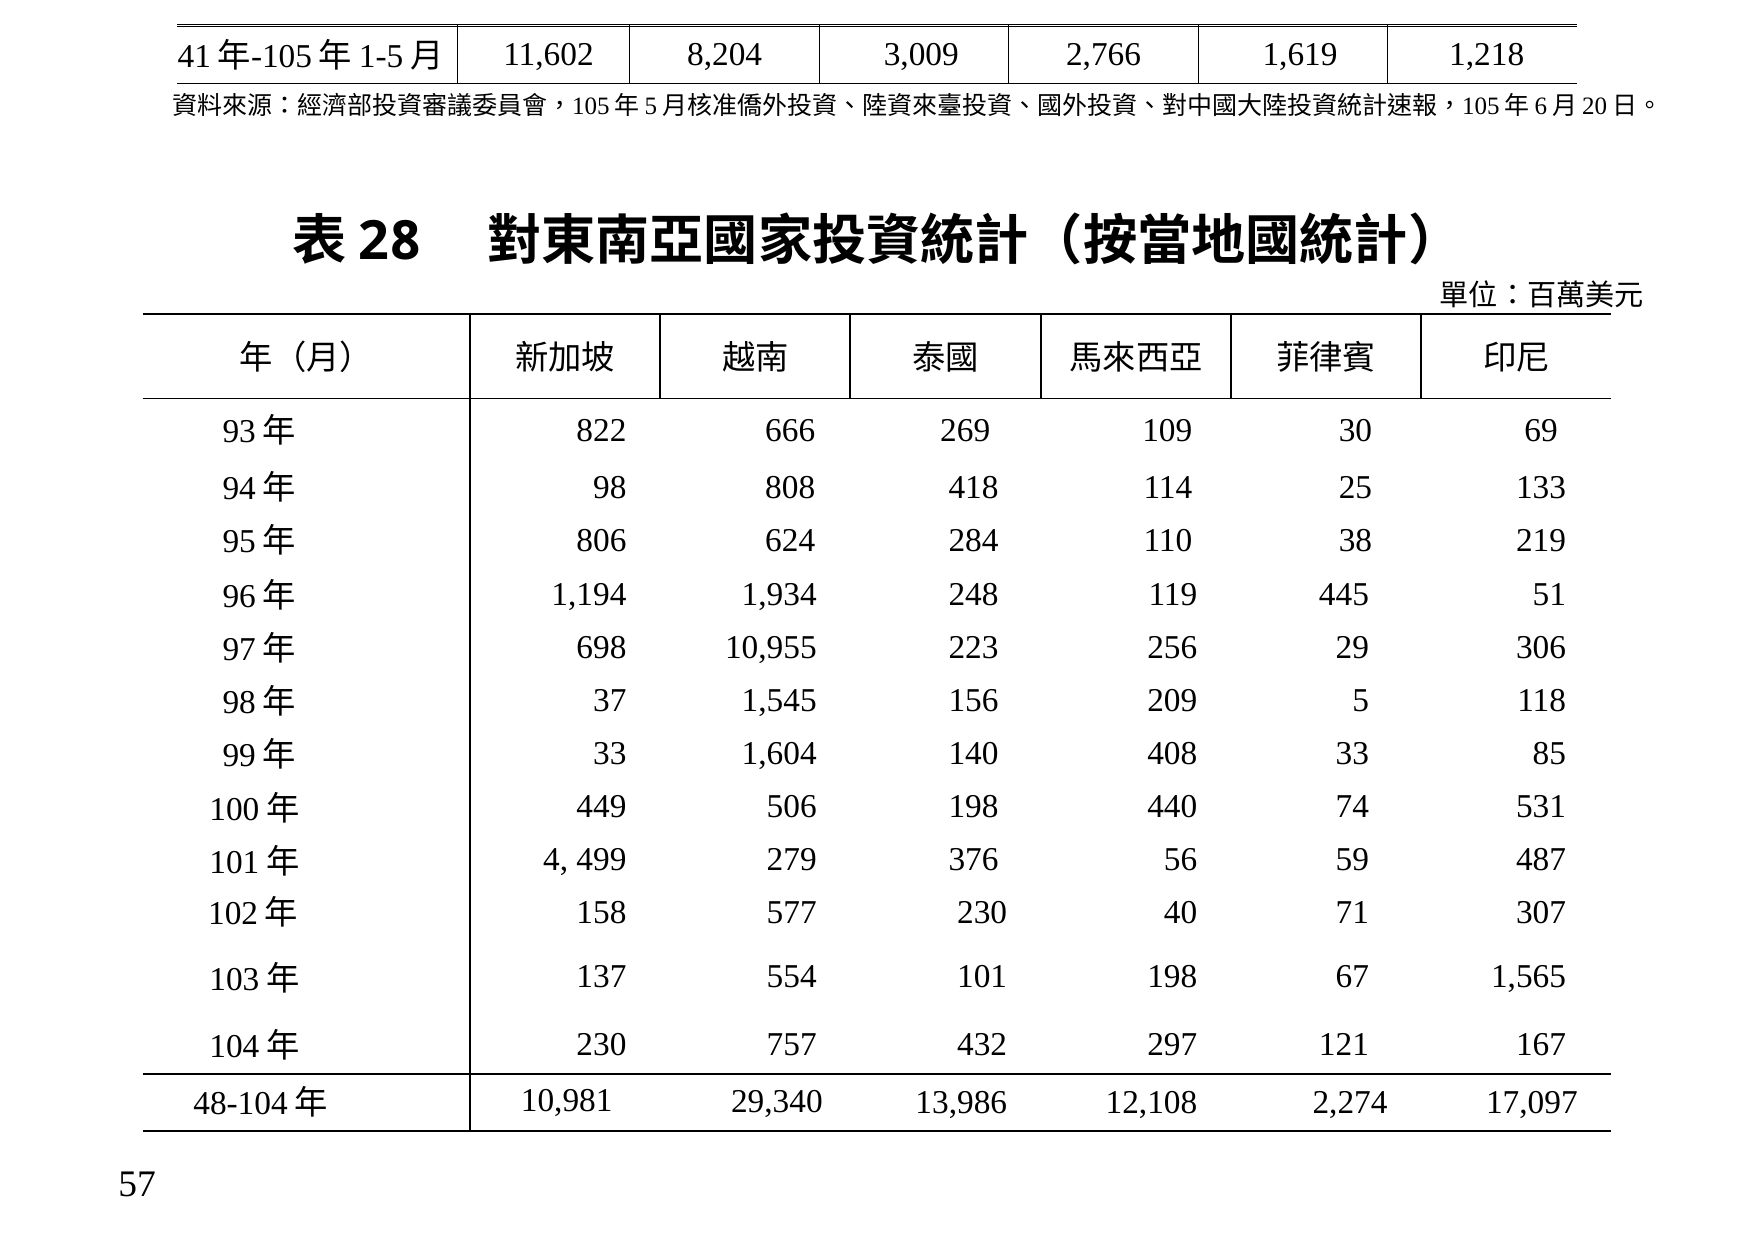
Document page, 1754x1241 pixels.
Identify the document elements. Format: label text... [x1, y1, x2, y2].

table_cell 248 [850, 566, 1041, 619]
table_cell 98 [471, 460, 660, 513]
table_cell 5 [1231, 673, 1421, 726]
table_cell 284 [850, 513, 1041, 566]
table_cell 102年 [143, 885, 469, 938]
table_cell 757 [660, 1013, 850, 1073]
table_cell 10,981 [471, 1075, 660, 1129]
table_cell 198 [1041, 938, 1231, 1013]
table_cell 96年 [143, 566, 469, 619]
table_cell 577 [660, 885, 850, 938]
table_cell 13,986 [850, 1075, 1041, 1129]
table_cell 408 [1041, 726, 1231, 779]
table_cell 1,565 [1421, 938, 1611, 1013]
table_cell 38 [1231, 513, 1421, 566]
table_cell 806 [471, 513, 660, 566]
table_cell 306 [1421, 620, 1611, 673]
text 資料來源：經濟部投資審議委員會，105年5月核准僑外投資、陸資來臺投資、國外投資、對中國大陸投資統計速報，105年6月20日。 [172, 84, 1683, 122]
table_cell 119 [1041, 566, 1231, 619]
table_cell 1,619 [1199, 27, 1387, 83]
table_cell 808 [660, 460, 850, 513]
table_cell 71 [1231, 885, 1421, 938]
table_cell 98年 [143, 673, 469, 726]
table_cell 100年 [143, 779, 469, 832]
table_cell 110 [1041, 513, 1231, 566]
table_cell 2,766 [1009, 27, 1198, 83]
table_cell 33 [471, 726, 660, 779]
table_cell 137 [471, 938, 660, 1013]
table_cell 67 [1231, 938, 1421, 1013]
table_header 菲律賓 [1232, 315, 1420, 398]
text 單位：百萬美元 [118, 275, 1643, 313]
table_cell 3,009 [820, 27, 1008, 83]
table_cell 1,934 [660, 566, 850, 619]
table_cell 85 [1421, 726, 1611, 779]
table_cell 1,545 [660, 673, 850, 726]
table_cell 69 [1421, 399, 1611, 460]
table_cell 167 [1421, 1013, 1611, 1073]
table_header 年（月） [143, 315, 469, 398]
table_cell 99年 [143, 726, 469, 779]
table_cell 666 [660, 399, 850, 460]
table_cell 25 [1231, 460, 1421, 513]
table_cell 29,340 [660, 1075, 850, 1129]
table_cell 29 [1231, 620, 1421, 673]
table_cell 698 [471, 620, 660, 673]
table_cell 33 [1231, 726, 1421, 779]
table_cell 158 [471, 885, 660, 938]
table_header 馬來西亞 [1042, 315, 1230, 398]
table_cell 93年 [143, 399, 469, 460]
table_cell 95年 [143, 513, 469, 566]
table_cell 449 [471, 779, 660, 832]
table_cell 59 [1231, 832, 1421, 885]
table_cell 230 [471, 1013, 660, 1073]
table_cell 56 [1041, 832, 1231, 885]
table_cell 506 [660, 779, 850, 832]
table_cell 219 [1421, 513, 1611, 566]
table_cell 269 [850, 399, 1041, 460]
table_cell 121 [1231, 1013, 1421, 1073]
subtitle 表28 對東南亞國家投資統計（按當地國統計） [118, 197, 1636, 275]
table_cell 297 [1041, 1013, 1231, 1073]
table_cell 531 [1421, 779, 1611, 832]
table_cell 30 [1231, 399, 1421, 460]
table_cell 12,108 [1041, 1075, 1231, 1129]
table_cell 554 [660, 938, 850, 1013]
table_cell 118 [1421, 673, 1611, 726]
table_cell 10,955 [660, 620, 850, 673]
table_cell 140 [850, 726, 1041, 779]
table_cell 37 [471, 673, 660, 726]
table_cell 109 [1041, 399, 1231, 460]
table_cell 101 [850, 938, 1041, 1013]
table_cell 114 [1041, 460, 1231, 513]
table_cell 1,194 [471, 566, 660, 619]
table_header 越南 [661, 315, 849, 398]
table_cell 279 [660, 832, 850, 885]
table_cell 223 [850, 620, 1041, 673]
table_cell 1,218 [1388, 27, 1577, 83]
table_cell 41年-105年1-5月 [177, 27, 457, 83]
table_cell 4, 499 [471, 832, 660, 885]
table_cell 97年 [143, 620, 469, 673]
table_cell 94年 [143, 460, 469, 513]
table_cell 440 [1041, 779, 1231, 832]
table_cell 209 [1041, 673, 1231, 726]
table_cell 11,602 [458, 27, 629, 83]
table_cell 104年 [143, 1013, 469, 1073]
table_cell 256 [1041, 620, 1231, 673]
table_cell 156 [850, 673, 1041, 726]
table_cell 445 [1231, 566, 1421, 619]
table_cell 198 [850, 779, 1041, 832]
table_cell 48-104年 [143, 1075, 469, 1129]
table_cell 418 [850, 460, 1041, 513]
table_header 印尼 [1422, 315, 1611, 398]
table_cell 133 [1421, 460, 1611, 513]
table_cell 822 [471, 399, 660, 460]
table_cell 51 [1421, 566, 1611, 619]
table_cell 307 [1421, 885, 1611, 938]
table_cell 624 [660, 513, 850, 566]
table_header 新加坡 [471, 315, 659, 398]
table_cell 230 [850, 885, 1041, 938]
table_cell 432 [850, 1013, 1041, 1073]
table_cell 8,204 [630, 27, 819, 83]
table_cell 101年 [143, 832, 469, 885]
table_cell 2,274 [1231, 1075, 1421, 1129]
table_cell 17,097 [1421, 1075, 1611, 1129]
table_cell 74 [1231, 779, 1421, 832]
table_header 泰國 [851, 315, 1040, 398]
table_cell 376 [850, 832, 1041, 885]
table_cell 103年 [143, 938, 469, 1013]
table_cell 1,604 [660, 726, 850, 779]
table_cell 487 [1421, 832, 1611, 885]
table_cell 40 [1041, 885, 1231, 938]
